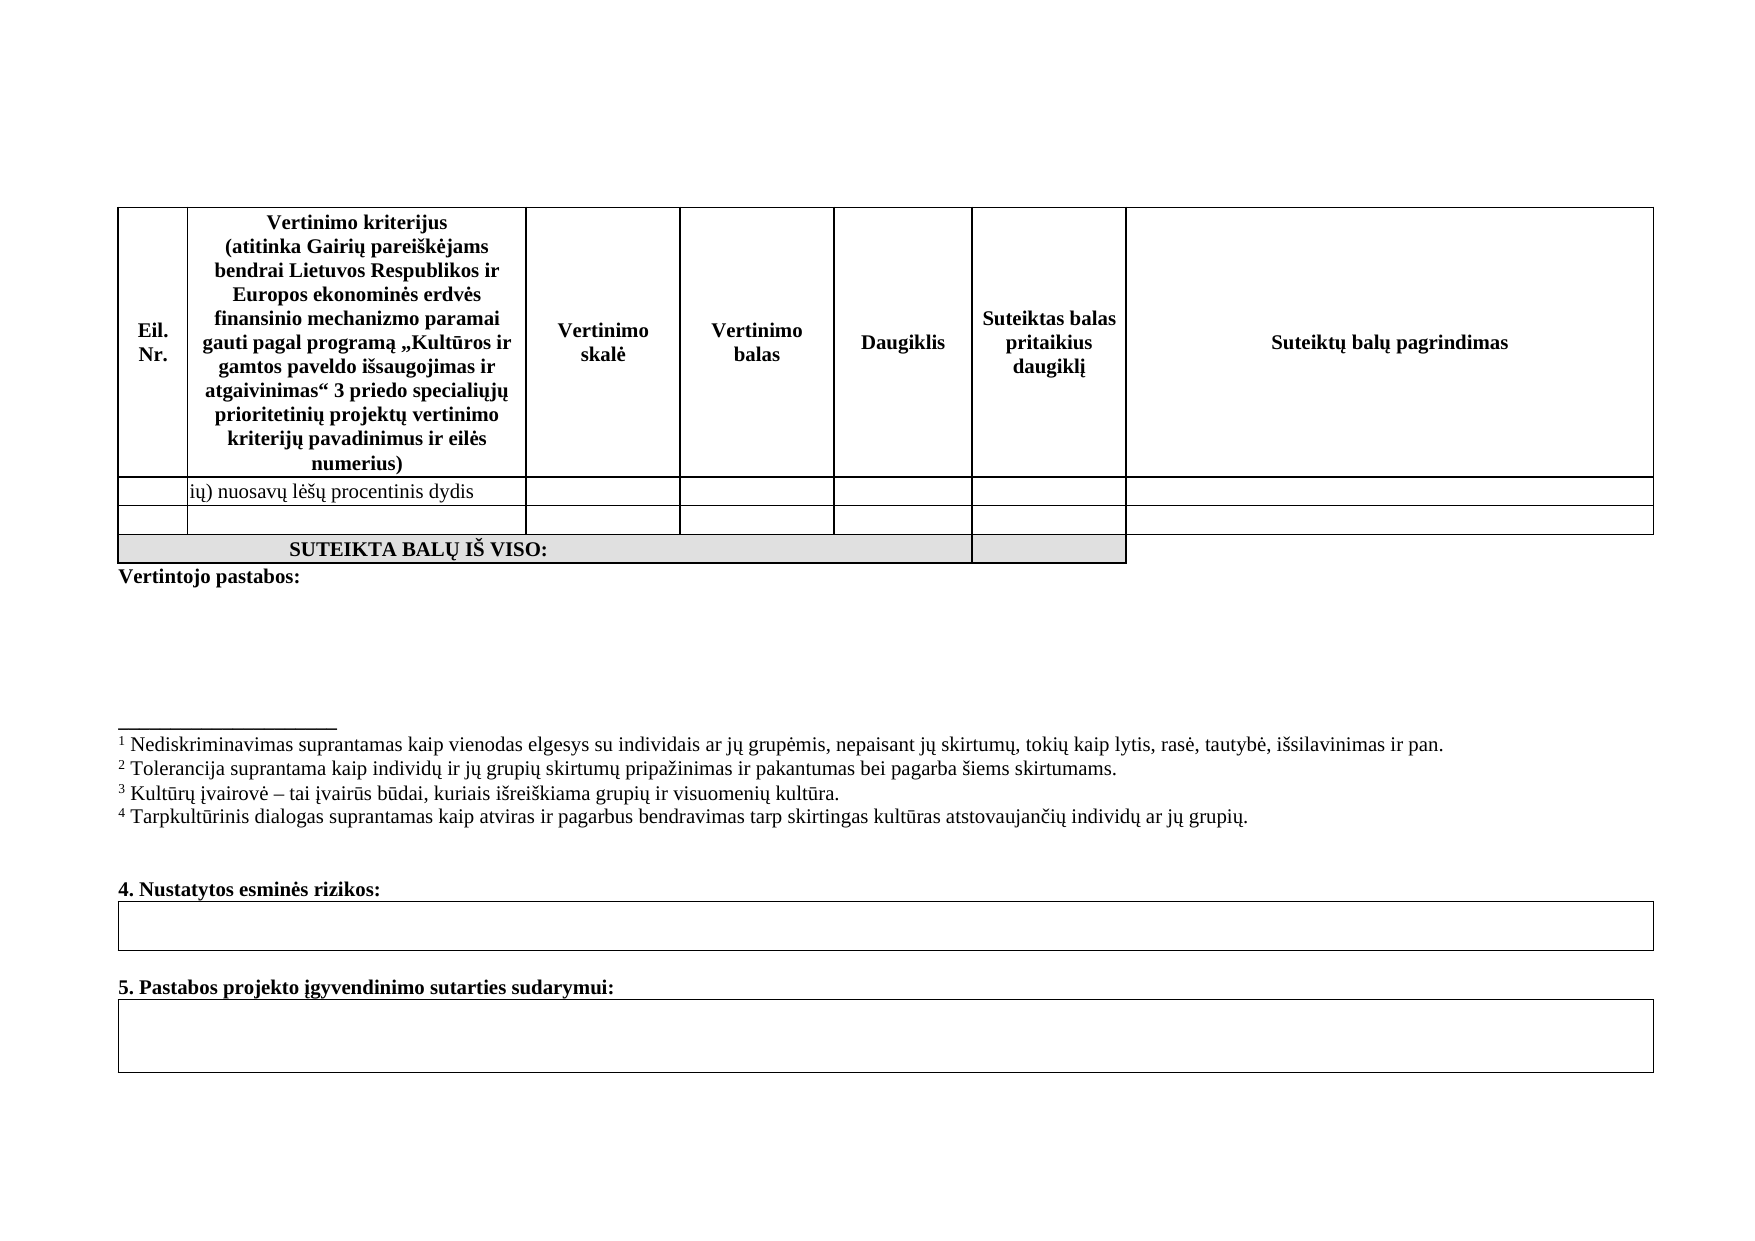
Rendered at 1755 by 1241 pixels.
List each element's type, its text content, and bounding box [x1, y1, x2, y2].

text 3 Kultūrų įvairovė – tai įvairūs būdai, kuriais išreiškiama grupių ir visuomenių kultūra. [118, 780, 1636, 804]
table_cell [973, 478, 1125, 505]
table_cell ių) nuosavų lėšų procentinis dydis [188, 478, 525, 505]
table_header [119, 902, 1653, 950]
table_cell [681, 478, 833, 505]
table_cell [527, 478, 679, 505]
table_cell [835, 478, 971, 505]
table_header Suteiktų balų pagrindimas [1127, 208, 1653, 476]
table_cell [1127, 478, 1653, 505]
table_cell [680, 535, 834, 562]
table_cell [681, 506, 833, 533]
table_cell [119, 506, 187, 533]
table_cell [835, 506, 971, 533]
text _____________________ [118, 708, 1636, 732]
text 1 Nediskriminavimas suprantamas kaip vienodas elgesys su individais ar jų grupėmis, nepaisant jų skirtumų, tokių kaip lytis, rasė, tautybė, išsilavinimas ir pan. [118, 732, 1636, 756]
table_cell [834, 535, 971, 562]
table_header Daugiklis [835, 208, 971, 476]
text 4 Tarpkultūrinis dialogas suprantamas kaip atviras ir pagarbus bendravimas tarp skirtingas kultūras atstovaujančių individų ar jų grupių. [118, 804, 1636, 828]
text Vertintojo pastabos: [118, 564, 1636, 588]
table_header Eil. Nr. [119, 208, 187, 476]
table_cell [188, 506, 525, 533]
table_cell [973, 535, 1125, 562]
text 4. Nustatytos esminės rizikos: [118, 877, 1745, 901]
table_header Vertinimo kriterijus (atitinka Gairių pareiškėjams bendrai Lietuvos Respublikos ir Europos ekonominės erdvės finansinio mechanizmo paramai gauti pagal programą „Kultūros ir gamtos paveldo išsaugojimas ir atgaivinimas“ 3 priedo specialiųjų prioritetinių projektų vertinimo kriterijų pavadinimus ir eilės numerius) [188, 208, 525, 476]
table_header Suteiktas balas pritaikius daugiklį [973, 208, 1125, 476]
text 2 Tolerancija suprantama kaip individų ir jų grupių skirtumų pripažinimas ir pakantumas bei pagarba šiems skirtumams. [118, 756, 1636, 780]
table_cell [1127, 506, 1653, 533]
table_header [119, 1000, 1653, 1072]
table_header Vertinimo skalė [527, 208, 679, 476]
table_cell [651, 535, 680, 562]
table_cell [527, 506, 679, 533]
table_cell SUTEIKTA BALŲ IŠ VISO: [188, 535, 651, 562]
table_cell [119, 478, 187, 505]
text 5. Pastabos projekto įgyvendinimo sutarties sudarymui: [118, 975, 1745, 999]
table_header Vertinimo balas [681, 208, 833, 476]
table_cell [973, 506, 1125, 533]
table_cell [119, 535, 188, 562]
table_cell [1127, 535, 1653, 562]
